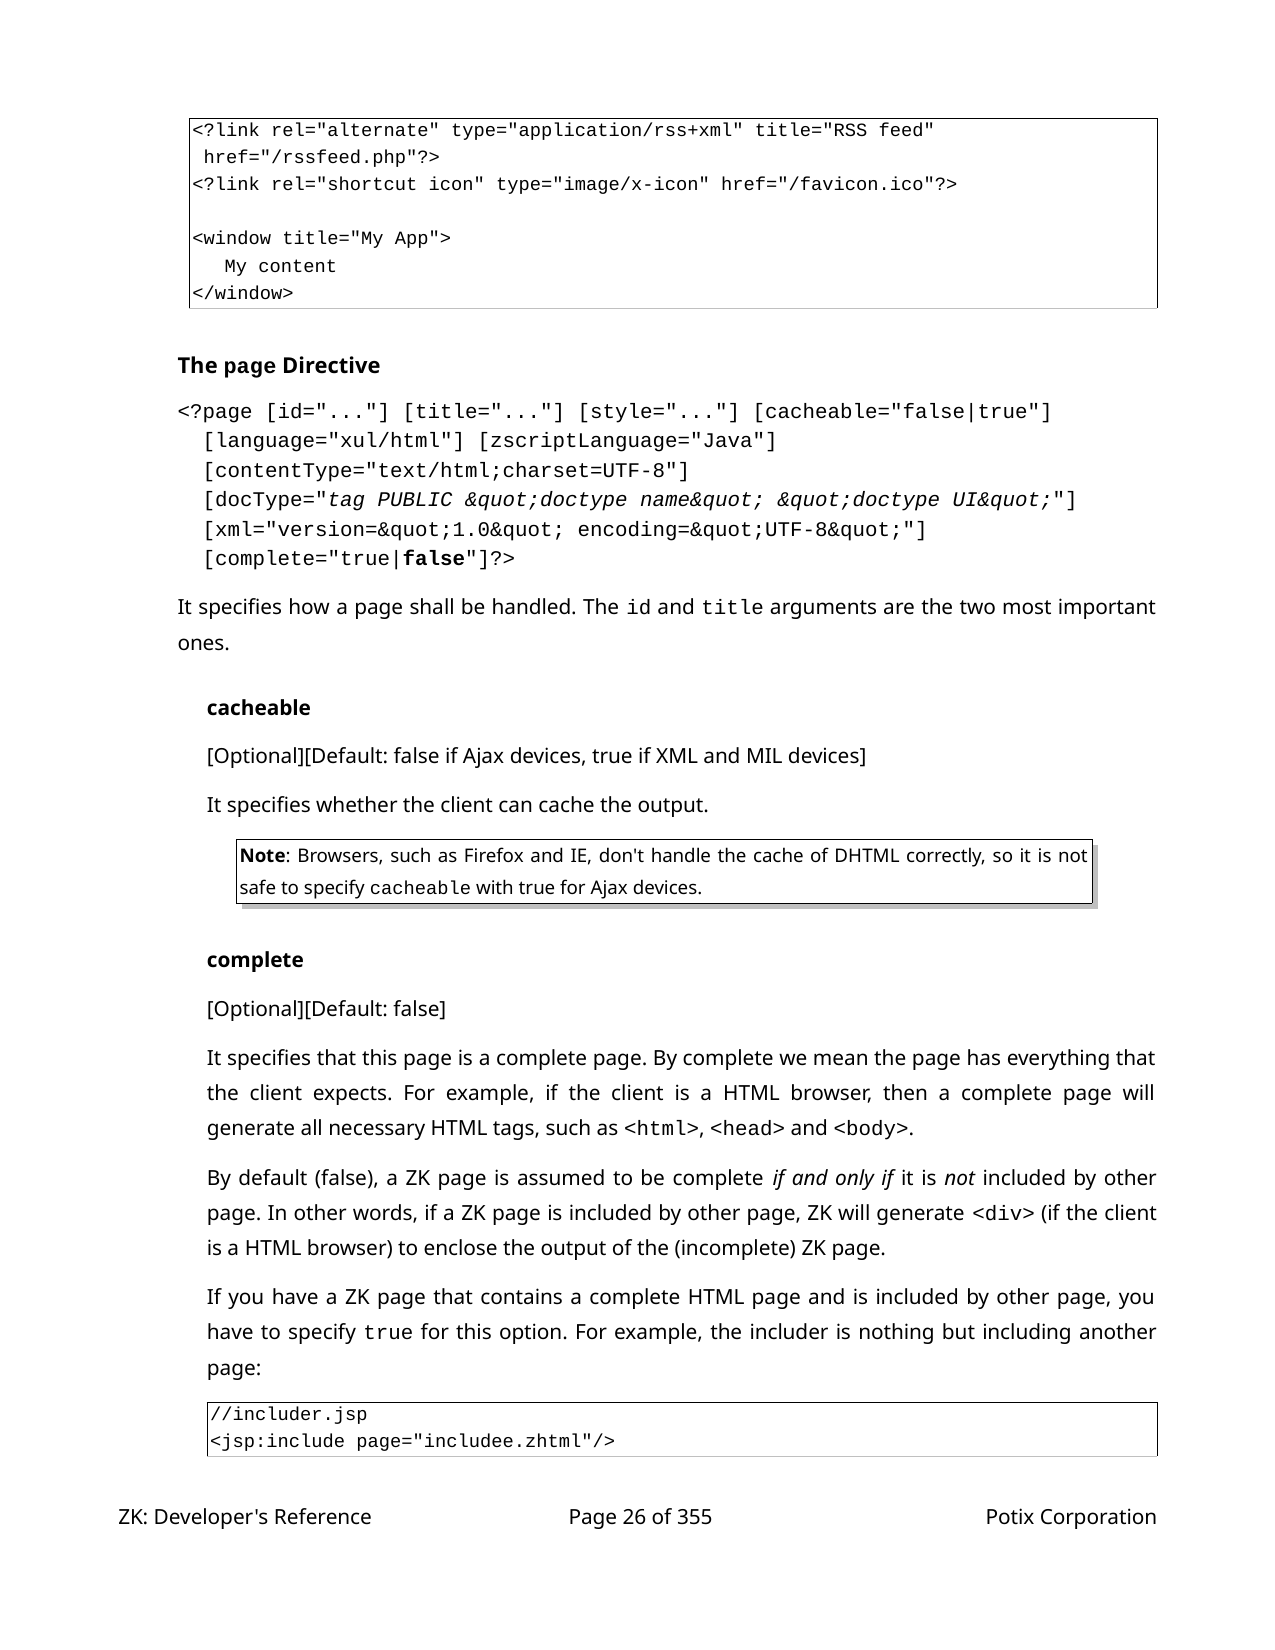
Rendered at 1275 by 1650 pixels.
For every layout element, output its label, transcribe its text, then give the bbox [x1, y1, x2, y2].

text href="/rssfeed.php"?> <?link rel="shortcut icon" type="image/x-icon" href="/favicon.ico"?> [190, 145, 1157, 196]
text <jsp:include page="includee.zhtml"/> [208, 1429, 1157, 1456]
text [Optional][Default: false] [207, 994, 1157, 1022]
text My content [190, 253, 1157, 278]
text [Optional][Default: false if Ajax devices, true if XML and MIL devices] [207, 741, 1157, 770]
text By default (false), a ZK page is assumed to be complete if and only if it is not included by other page. In other words, if a ZK page is included by other page, ZK will generate <div> (if the client is a HTML browser) to enclose the output of the (incomplete) ZK page. [207, 1163, 1157, 1262]
text It specifies how a page shall be handled. The id and title arguments are the two most important ones. [177, 592, 1157, 656]
text <window title="My App"> [190, 226, 1157, 251]
text Note: Browsers, such as Firefox and IE, don't handle the cache of DHTML correctly, so it is not safe to specify cacheable with true for Ajax devices. [237, 840, 1092, 903]
text It specifies whether the client can cache the output. [207, 790, 1157, 818]
text //includer.jsp [208, 1403, 1157, 1426]
text If you have a ZK page that contains a complete HTML page and is included by other page, you have to specify true for this option. For example, the includer is nothing but including another page: [207, 1282, 1157, 1381]
subtitle The page Directive [177, 350, 1157, 381]
subtitle complete [207, 945, 1157, 974]
text </window> [190, 281, 1157, 308]
text It specifies that this page is a complete page. By complete we mean the page has everything that the client expects. For example, if the client is a HTML browser, then a complete page will generate all necessary HTML tags, such as <html>, <head> and <body>. [207, 1043, 1157, 1142]
text <?link rel="alternate" type="application/rss+xml" title="RSS feed" [190, 119, 1157, 142]
text <?page [id="..."] [title="..."] [style="..."] [cacheable="false|true"] [language="xul/html"] [zscriptLanguage="Java"] [contentType="text/html;charset=UTF-8"] [docType="tag PUBLIC &quot;doctype name&quot; &quot;doctype UI&quot;"] [xml="version=&quot;1.0&quot; encoding=&quot;UTF-8&quot;"] [complete="true|false"]?> [177, 401, 1157, 572]
subtitle cacheable [207, 693, 1157, 721]
